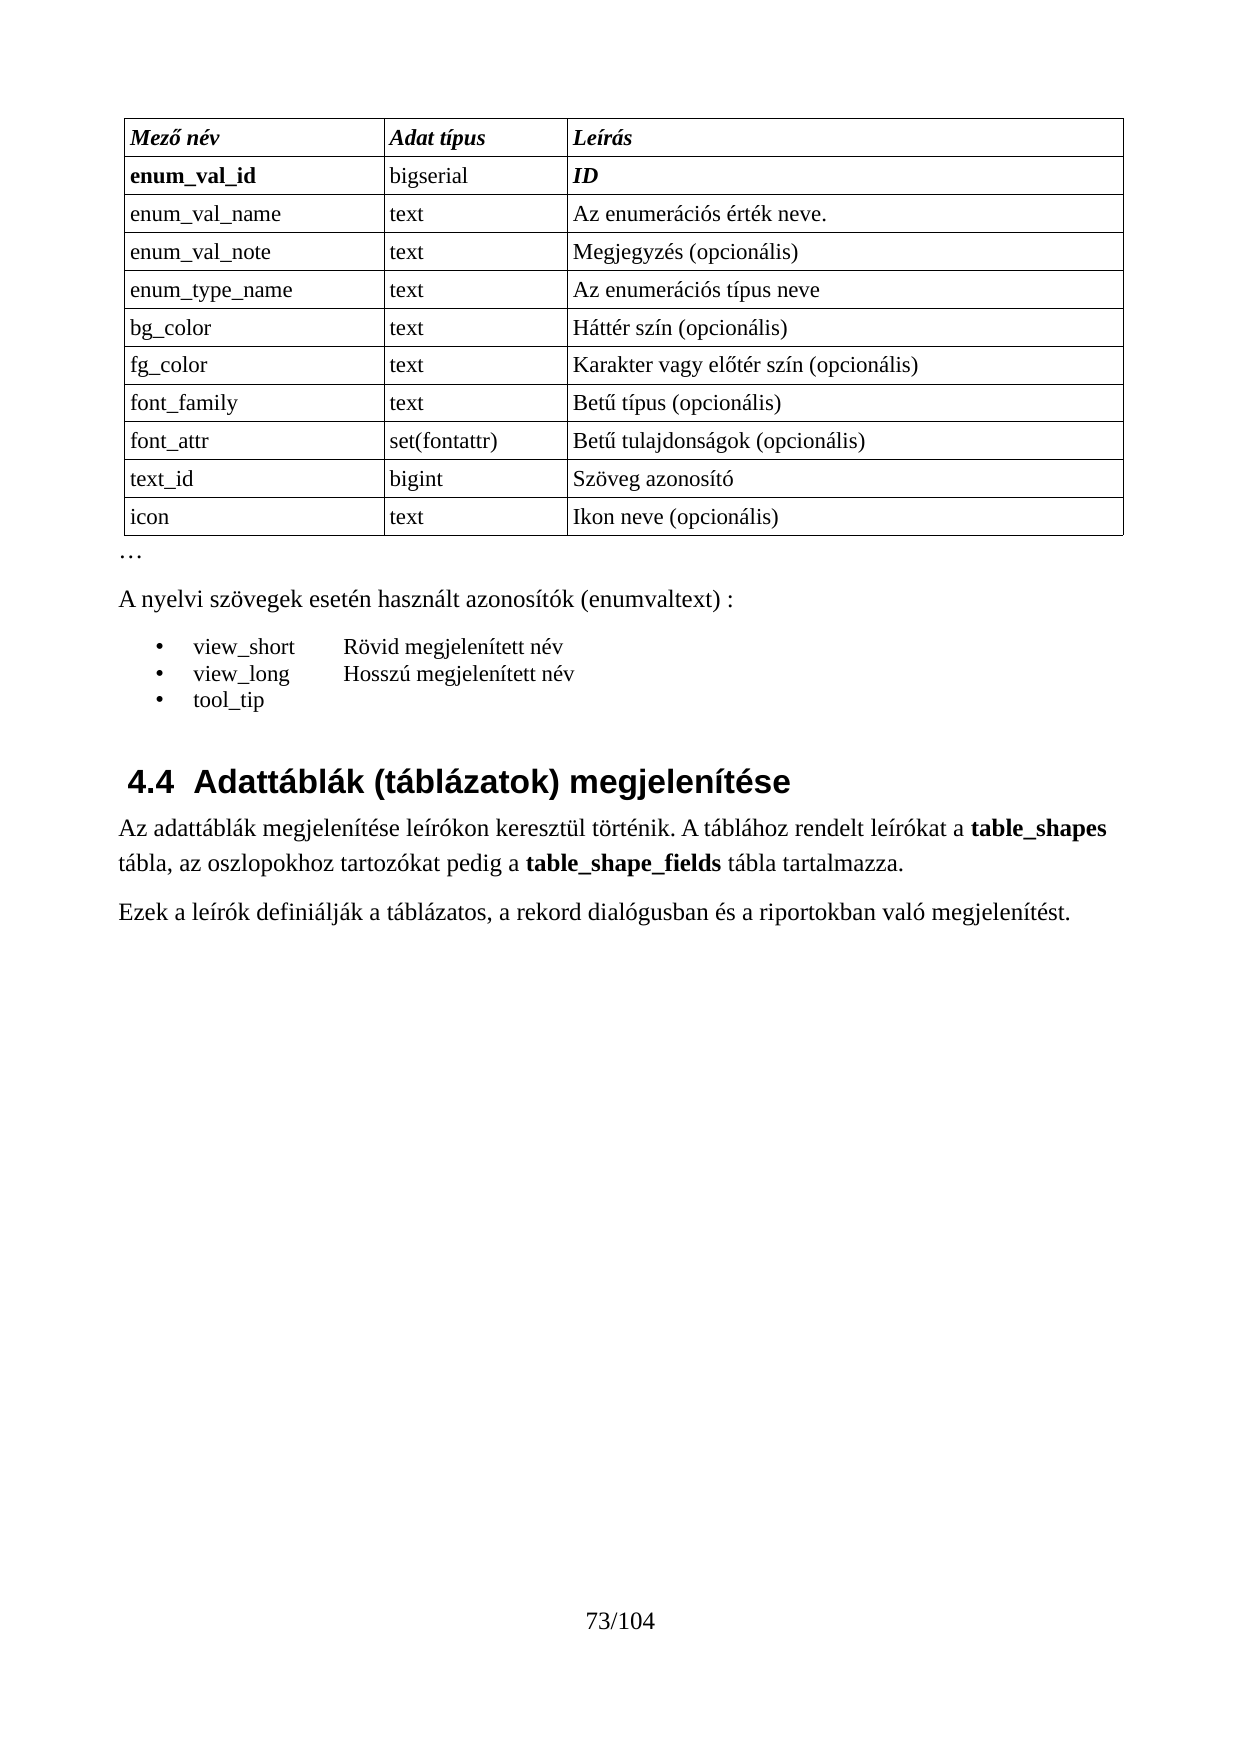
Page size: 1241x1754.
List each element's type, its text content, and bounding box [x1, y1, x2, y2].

table_cell bigint [385, 460, 567, 497]
table_cell Az enumerációs érték neve. [568, 195, 1123, 232]
table_header Adat típus [385, 119, 567, 156]
table_cell Az enumerációs típus neve [568, 271, 1123, 308]
table_header Mező név [125, 119, 384, 156]
table_cell text [385, 195, 567, 232]
table_cell text [385, 347, 567, 383]
table_cell Betű tulajdonságok (opcionális) [568, 422, 1123, 459]
list view_long Hosszú megjelenített név [156, 660, 1122, 686]
subtitle Adattáblák (táblázatok) megjelenítése [118, 762, 1122, 801]
table_cell Ikon neve (opcionális) [568, 498, 1123, 535]
table_cell Karakter vagy előtér szín (opcionális) [568, 347, 1123, 383]
table_cell enum_val_name [125, 195, 384, 232]
table_cell icon [125, 498, 384, 535]
table_cell Betű típus (opcionális) [568, 385, 1123, 421]
table_cell bigserial [385, 157, 567, 194]
table_cell Szöveg azonosító [568, 460, 1123, 497]
table_cell Megjegyzés (opcionális) [568, 233, 1123, 270]
table_cell enum_type_name [125, 271, 384, 308]
table_cell text [385, 385, 567, 421]
table_cell Háttér szín (opcionális) [568, 309, 1123, 346]
table_cell text [385, 271, 567, 308]
table_cell text [385, 233, 567, 270]
table_cell enum_val_note [125, 233, 384, 270]
list view_short Rövid megjelenített név [156, 633, 1122, 660]
table_cell font_attr [125, 422, 384, 459]
table_cell text [385, 498, 567, 535]
table_cell font_family [125, 385, 384, 421]
table_cell enum_val_id [125, 157, 384, 194]
table_cell text_id [125, 460, 384, 497]
table_cell fg_color [125, 347, 384, 383]
text Az adattáblák megjelenítése leírókon keresztül történik. A táblához rendelt leírókat a table_shapes tábla, az oszlopokhoz tartozókat pedig a table_shape_fields tábla tartalmazza. [118, 813, 1122, 876]
text A nyelvi szövegek esetén használt azonosítók (enumvaltext) : [118, 584, 1122, 613]
list tool_tip [156, 686, 1122, 712]
table_header Leírás [568, 119, 1123, 156]
table_cell ID [568, 157, 1123, 194]
table_cell text [385, 309, 567, 346]
text Ezek a leírók definiálják a táblázatos, a rekord dialógusban és a riportokban való megjelenítést. [118, 897, 1122, 926]
table_cell bg_color [125, 309, 384, 346]
table_cell set(fontattr) [385, 422, 567, 459]
text … [118, 535, 1122, 564]
